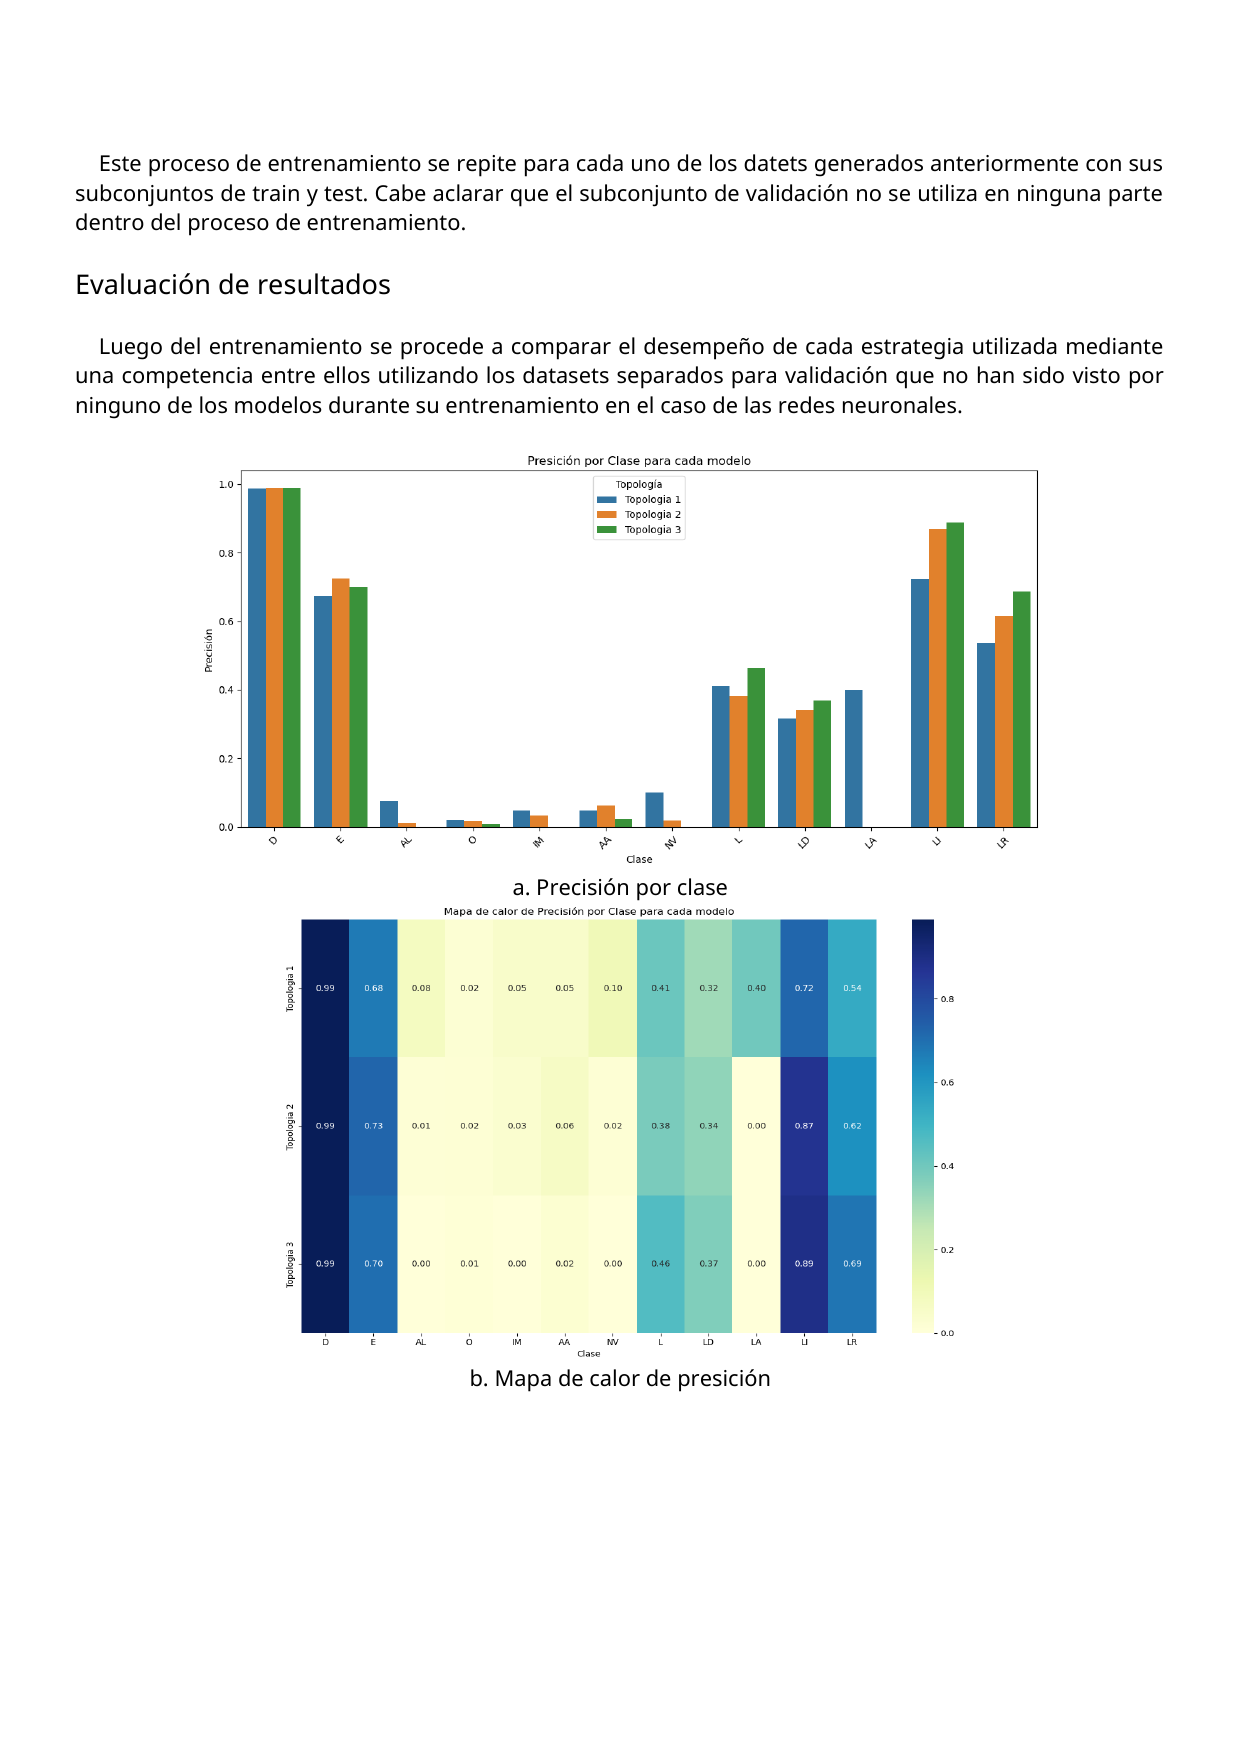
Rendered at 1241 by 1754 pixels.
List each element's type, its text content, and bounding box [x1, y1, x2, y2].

text Evaluación de resultados [75, 266, 1165, 303]
text Este proceso de entrenamiento se repite para cada uno de los datets generados anteriormente con sus subconjuntos de train y test. Cabe aclarar que el subconjunto de validación no se utiliza en ninguna parte dentro del proceso de entrenamiento. [75, 148, 1165, 237]
table_header a. Precisión por clase [76, 449, 1165, 902]
table_cell b. Mapa de calor de presición [76, 902, 1165, 1393]
text Luego del entrenamiento se procede a comparar el desempeño de cada estrategia utilizada mediante una competencia entre ellos utilizando los datasets separados para validación que no han sido visto por ninguno de los modelos durante su entrenamiento en el caso de las redes neuronales. [75, 331, 1165, 420]
picture [280, 901, 960, 1364]
picture [197, 448, 1043, 872]
